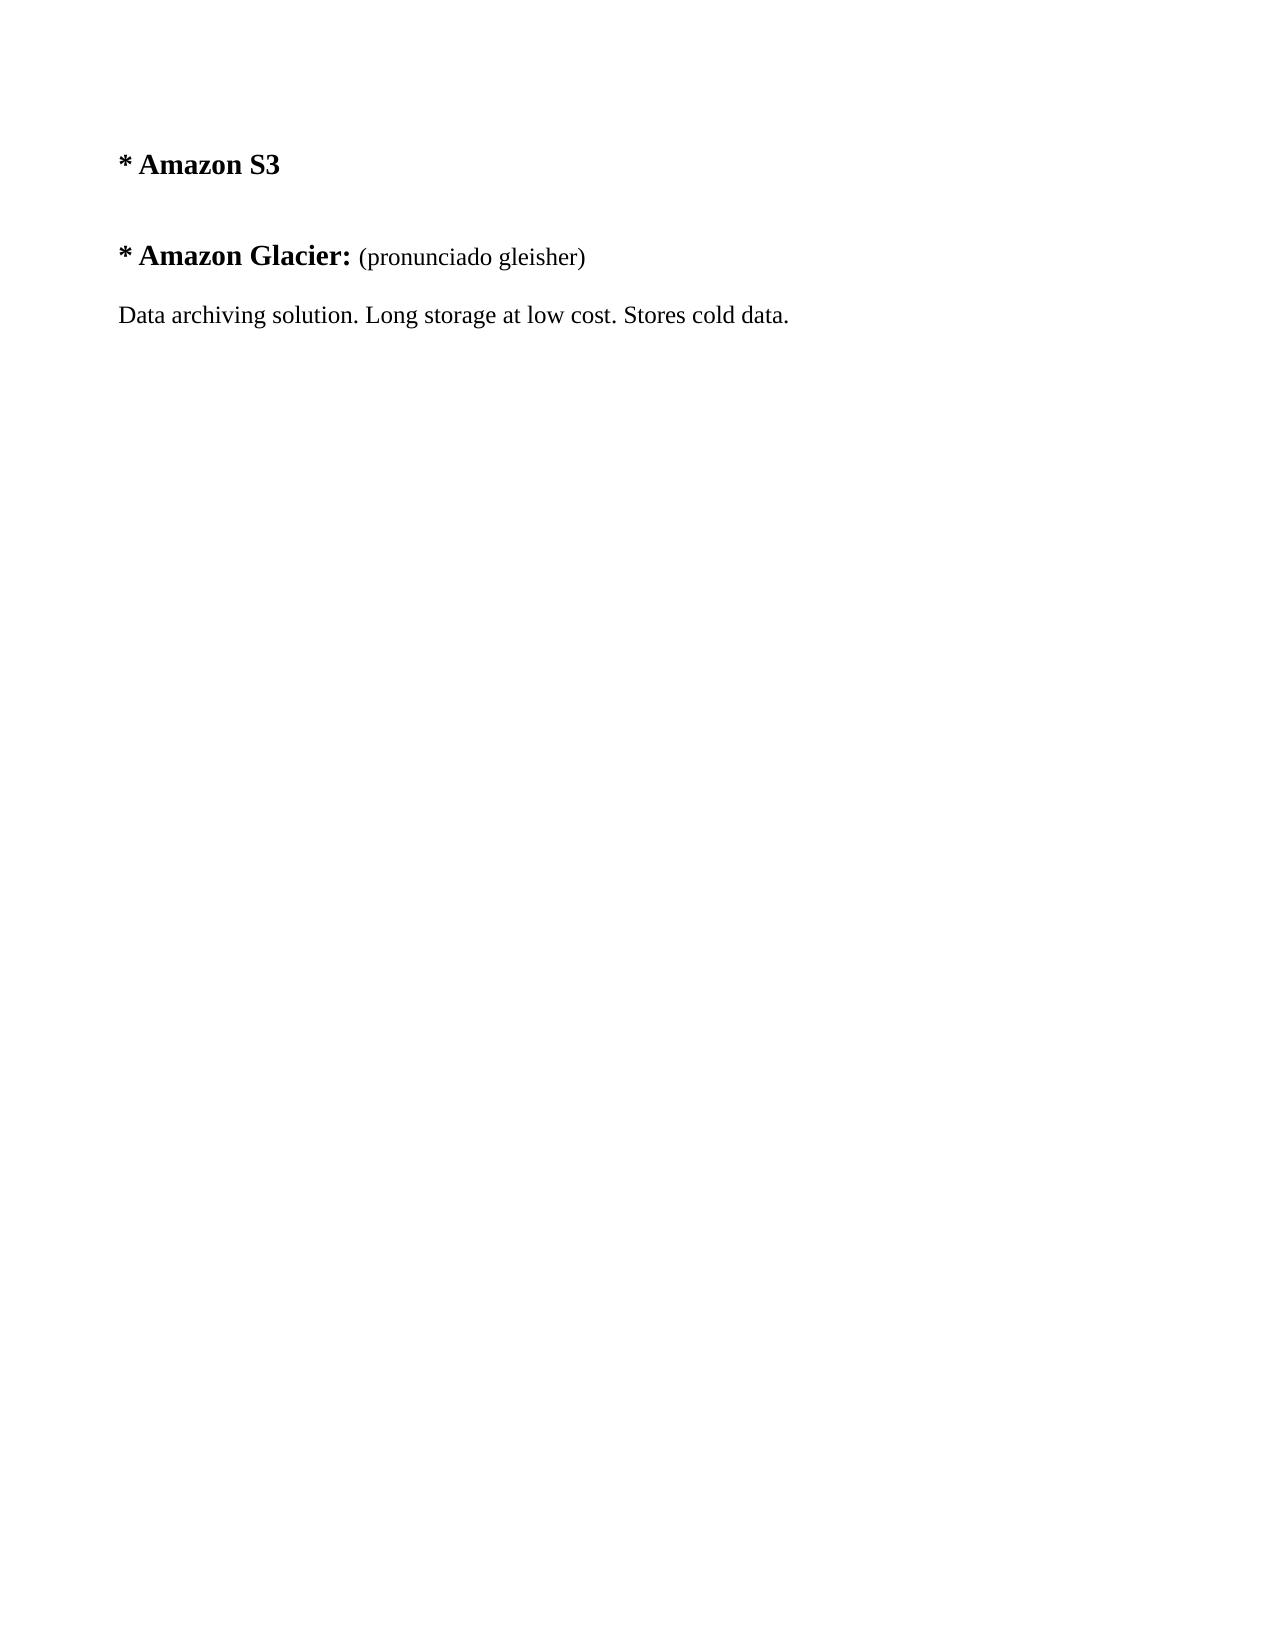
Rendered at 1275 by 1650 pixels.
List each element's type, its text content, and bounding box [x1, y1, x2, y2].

text * Amazon S3 [118, 147, 1157, 180]
text Data archiving solution. Long storage at low cost. Stores cold data. [118, 300, 1157, 329]
text * Amazon Glacier: (pronunciado gleisher) [118, 238, 1157, 271]
